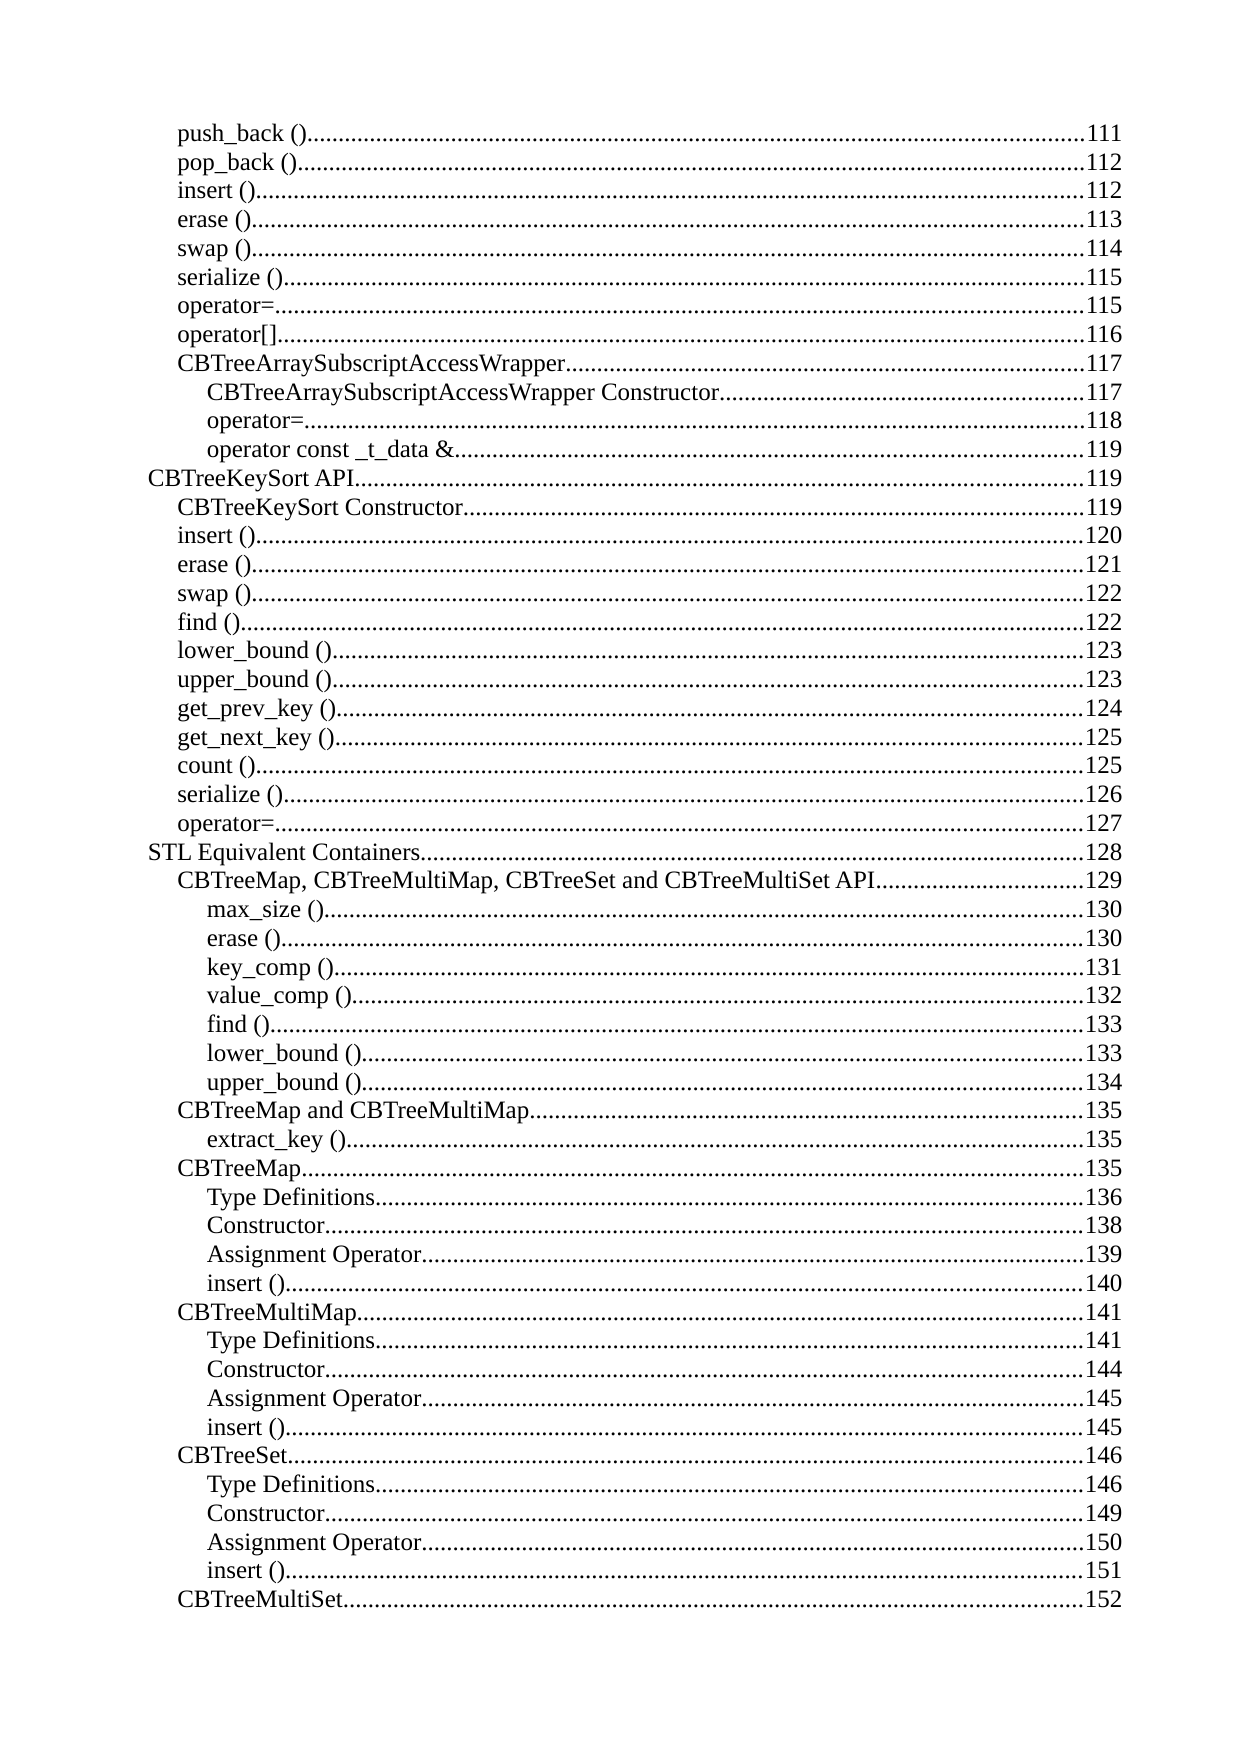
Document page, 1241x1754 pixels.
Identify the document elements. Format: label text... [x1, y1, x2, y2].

text insert () 140 [207, 1268, 1122, 1297]
text insert () 145 [207, 1412, 1122, 1441]
text CBTreeKeySort Constructor 119 [177, 492, 1122, 521]
text lower_bound () 123 [177, 636, 1122, 664]
text erase () 130 [207, 923, 1122, 952]
text swap () 122 [177, 578, 1122, 607]
text push_back () 111 [177, 118, 1122, 147]
text CBTreeKeySort API 119 [148, 463, 1122, 492]
text erase () 113 [177, 204, 1122, 233]
text serialize () 126 [177, 779, 1122, 808]
text operator= 127 [177, 808, 1122, 837]
text CBTreeMap and CBTreeMultiMap 135 [177, 1096, 1122, 1124]
text operator= 118 [207, 406, 1122, 434]
text max_size () 130 [207, 894, 1122, 923]
text insert () 120 [177, 521, 1122, 549]
text operator= 115 [177, 291, 1122, 319]
text key_comp () 131 [207, 952, 1122, 981]
text CBTreeMultiMap 141 [177, 1297, 1122, 1326]
text erase () 121 [177, 549, 1122, 578]
text CBTreeMultiSet 152 [177, 1584, 1122, 1613]
text count () 125 [177, 751, 1122, 779]
text operator[] 116 [177, 319, 1122, 348]
text find () 133 [207, 1009, 1122, 1038]
text CBTreeMap, CBTreeMultiMap, CBTreeSet and CBTreeMultiSet API 129 [177, 866, 1122, 894]
text Constructor 144 [207, 1354, 1122, 1383]
text insert () 151 [207, 1556, 1122, 1584]
text lower_bound () 133 [207, 1038, 1122, 1067]
text value_comp () 132 [207, 981, 1122, 1009]
text Assignment Operator 145 [207, 1383, 1122, 1412]
text Constructor 138 [207, 1211, 1122, 1239]
text CBTreeArraySubscriptAccessWrapper Constructor 117 [207, 377, 1122, 406]
text pop_back () 112 [177, 147, 1122, 176]
text extract_key () 135 [207, 1124, 1122, 1153]
text find () 122 [177, 607, 1122, 636]
text get_prev_key () 124 [177, 693, 1122, 722]
text CBTreeSet 146 [177, 1441, 1122, 1469]
text Type Definitions 136 [207, 1182, 1122, 1211]
text STL Equivalent Containers 128 [148, 837, 1122, 866]
text swap () 114 [177, 233, 1122, 262]
text get_next_key () 125 [177, 722, 1122, 751]
text operator const _t_data & 119 [207, 434, 1122, 463]
text Assignment Operator 139 [207, 1239, 1122, 1268]
text Type Definitions 141 [207, 1326, 1122, 1354]
text insert () 112 [177, 176, 1122, 204]
text Assignment Operator 150 [207, 1527, 1122, 1556]
text CBTreeMap 135 [177, 1153, 1122, 1182]
text serialize () 115 [177, 262, 1122, 291]
text upper_bound () 123 [177, 664, 1122, 693]
text Type Definitions 146 [207, 1469, 1122, 1498]
text upper_bound () 134 [207, 1067, 1122, 1096]
text Constructor 149 [207, 1498, 1122, 1527]
text CBTreeArraySubscriptAccessWrapper 117 [177, 348, 1122, 377]
